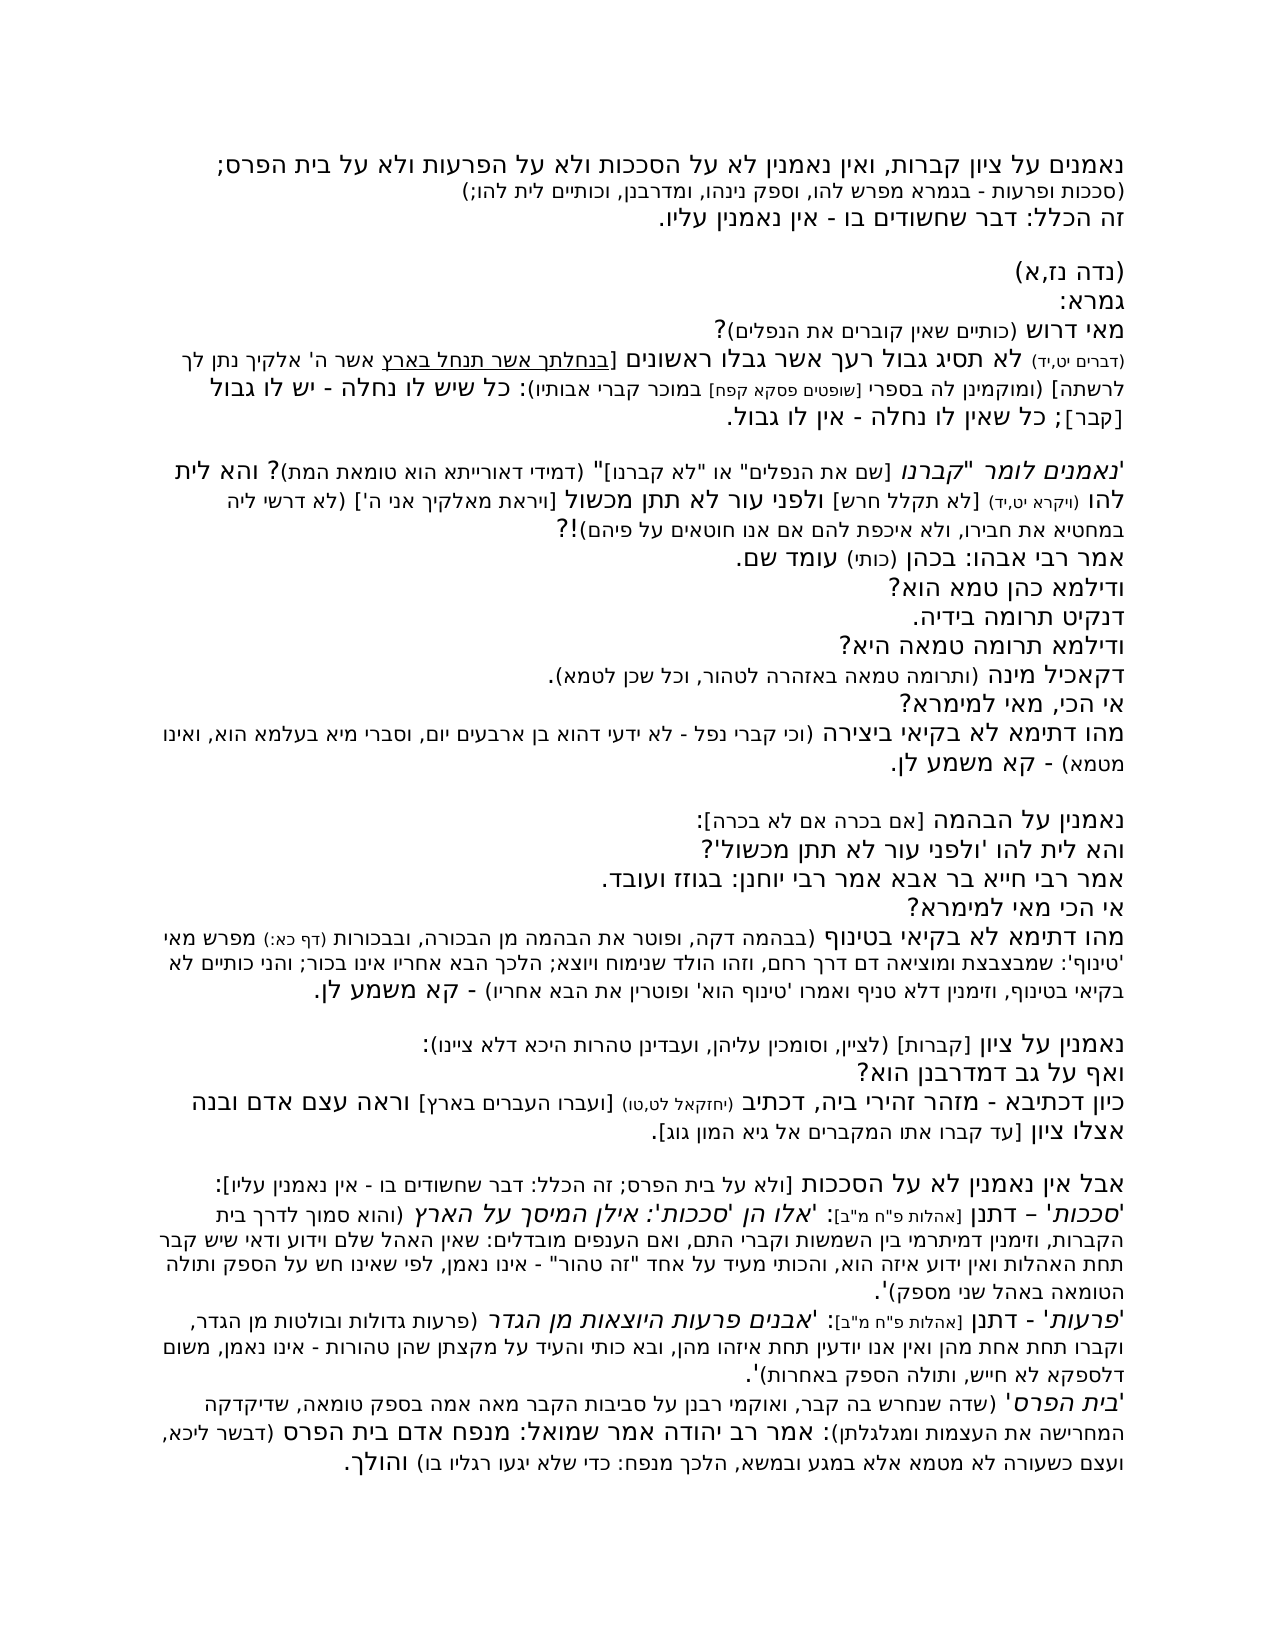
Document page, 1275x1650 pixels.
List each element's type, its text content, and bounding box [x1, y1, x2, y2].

text נאמנין על הבהמה [אם בכרה אם לא בכרה]: [150, 806, 1125, 835]
text מהו דתימא לא בקיאי ביצירה (וכי קברי נפל - לא ידעי דהוא בן ארבעים יום, וסברי מיא בעלמא הוא, ואינו מטמא) - קא משמע לן. [150, 718, 1125, 777]
text אמר רבי אבהו: בכהן (כותי) עומד שם. [150, 543, 1125, 573]
text דקאכיל מינה (ותרומה טמאה באזהרה לטהור, וכל שכן לטמא). [150, 660, 1125, 689]
text אי הכי, מאי למימרא? [150, 689, 1125, 718]
text זה הכלל: דבר שחשודים בו - אין נאמנין עליו. [150, 203, 1125, 233]
text כיון דכתיבא - מזהר זהירי ביה, דכתיב (יחזקאל לט,טו) [ועברו העברים בארץ] וראה עצם אדם ובנה אצלו ציון [עד קברו אתו המקברים אל גיא המון גוג]. [150, 1087, 1125, 1146]
text ודילמא כהן טמא הוא? [150, 573, 1125, 602]
text 'נאמנים לומר "קברנו [שם את הנפלים" או "לא קברנו]" (דמידי דאורייתא הוא טומאת המת)? והא לית להו (ויקרא יט,יד) [לא תקלל חרש] ולפני עור לא תתן מכשול [ויראת מאלקיך אני ה'] (לא דרשי ליה במחטיא את חבירו, ולא איכפת להם אם אנו חוטאים על פיהם)!? [150, 456, 1125, 543]
text גמרא: [150, 286, 1125, 315]
text והא לית להו 'ולפני עור לא תתן מכשול'? [150, 835, 1125, 864]
text מאי דרוש (כותיים שאין קוברים את הנפלים)? [150, 315, 1125, 344]
text ודילמא תרומה טמאה היא? [150, 631, 1125, 660]
text ואף על גב דמדרבנן הוא? [150, 1058, 1125, 1087]
text (נדה נז,א) [150, 257, 1125, 286]
text נאמנים על ציון קברות, ואין נאמנין לא על הסככות ולא על הפרעות ולא על בית הפרס; (סככות ופרעות - בגמרא מפרש להו, וספק נינהו, ומדרבנן, וכותיים לית להו;) [150, 150, 1125, 203]
text 'פרעות' - דתנן [אהלות פ"ח מ"ב]: 'אבנים פרעות היוצאות מן הגדר (פרעות גדולות ובולטות מן הגדר, וקברו תחת אחת מהן ואין אנו יודעין תחת איזהו מהן, ובא כותי והעיד על מקצתן שהן טהורות - אינו נאמן, משום דלספקא לא חייש, ותולה הספק באחרות)'. [150, 1306, 1125, 1388]
text (דברים יט,יד) לא תסיג גבול רעך אשר גבלו ראשונים [בנחלתך אשר תנחל בארץ אשר ה' אלקיך נתן לך לרשתה] (ומוקמינן לה בספרי [שופטים פסקא קפח] במוכר קברי אבותיו): כל שיש לו נחלה - יש לו גבול [קבר]; כל שאין לו נחלה - אין לו גבול. [150, 344, 1125, 432]
text אי הכי מאי למימרא? [150, 893, 1125, 922]
text 'בית הפרס' (שדה שנחרש בה קבר, ואוקמי רבנן על סביבות הקבר מאה אמה בספק טומאה, שדיקדקה המחרישה את העצמות ומגלגלתן): אמר רב יהודה אמר שמואל: מנפח אדם בית הפרס (דבשר ליכא, ועצם כשעורה לא מטמא אלא במגע ובמשא, הלכך מנפח: כדי שלא יגעו רגליו בו) והולך. [150, 1388, 1125, 1476]
text אבל אין נאמנין לא על הסככות [ולא על בית הפרס; זה הכלל: דבר שחשודים בו - אין נאמנין עליו]: [150, 1170, 1125, 1199]
text אמר רבי חייא בר אבא אמר רבי יוחנן: בגוזז ועובד. [150, 864, 1125, 893]
text דנקיט תרומה בידיה. [150, 602, 1125, 631]
text נאמנין על ציון [קברות] (לציין, וסומכין עליהן, ועבדינן טהרות היכא דלא ציינו): [150, 1029, 1125, 1058]
text 'סככות' – דתנן [אהלות פ"ח מ"ב]: 'אלו הן 'סככות': אילן המיסך על הארץ (והוא סמוך לדרך בית הקברות, וזימנין דמיתרמי בין השמשות וקברי התם, ואם הענפים מובדלים: שאין האהל שלם וידוע ודאי שיש קבר תחת האהלות ואין ידוע איזה הוא, והכותי מעיד על אחד "זה טהור" - אינו נאמן, לפי שאינו חש על הספק ותולה הטומאה באהל שני מספק)'. [150, 1199, 1125, 1306]
text מהו דתימא לא בקיאי בטינוף (בבהמה דקה, ופוטר את הבהמה מן הבכורה, ובבכורות (דף כא:) מפרש מאי 'טינוף': שמבצבצת ומוציאה דם דרך רחם, וזהו הולד שנימוח ויוצא; הלכך הבא אחריו אינו בכור; והני כותיים לא בקיאי בטינוף, וזימנין דלא טניף ואמרו 'טינוף הוא' ופוטרין את הבא אחריו) - קא משמע לן. [150, 922, 1125, 1005]
